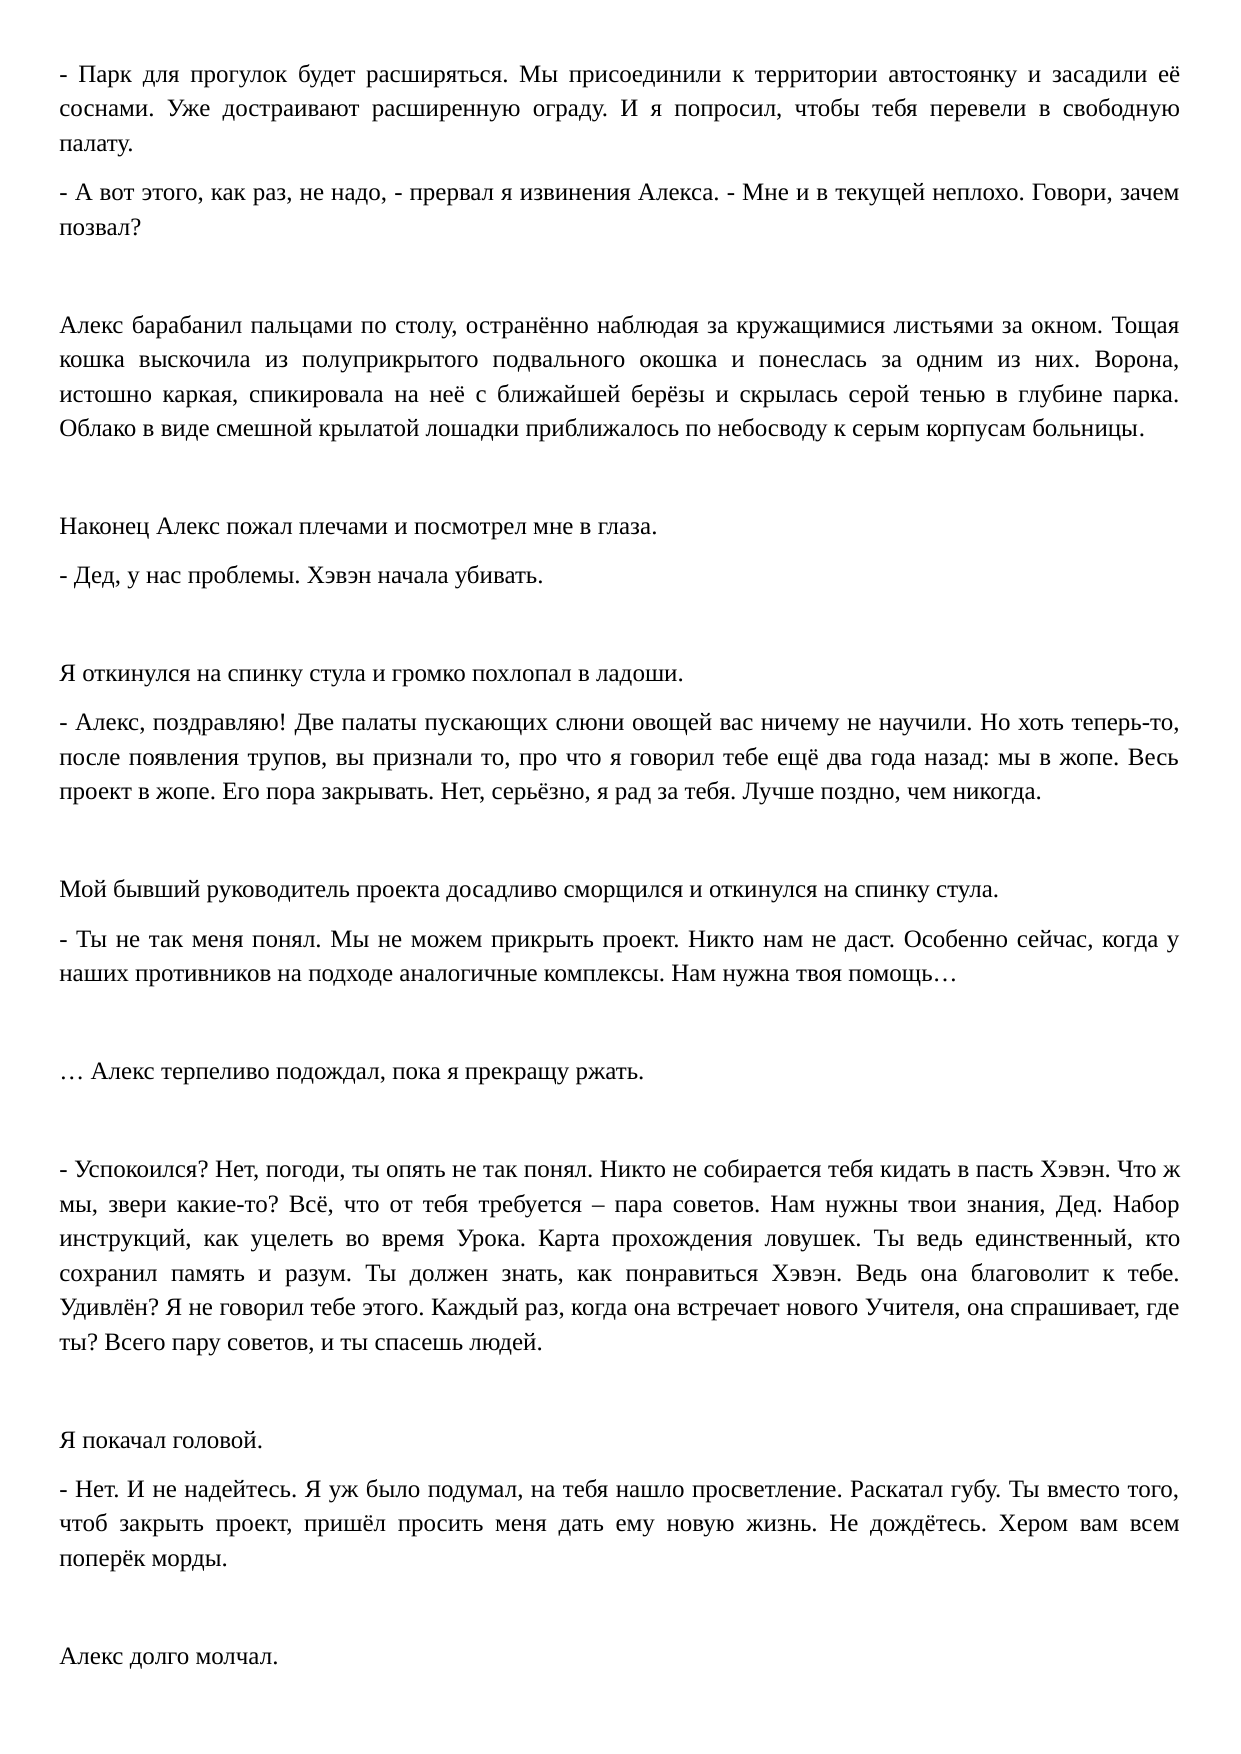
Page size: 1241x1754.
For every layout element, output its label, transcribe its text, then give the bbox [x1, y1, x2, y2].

text - Алекс, поздравляю! Две палаты пускающих слюни овощей вас ничему не научили. Но хоть теперь-то, после появления трупов, вы признали то, про что я говорил тебе ещё два года назад: мы в жопе. Весь проект в жопе. Его пора закрывать. Нет, серьёзно, я рад за тебя. Лучше поздно, чем никогда. [59, 707, 1181, 805]
text Мой бывший руководитель проекта досадливо сморщился и откинулся на спинку стула. [59, 874, 1181, 903]
text - Ты не так меня понял. Мы не можем прикрыть проект. Никто нам не даст. Особенно сейчас, когда у наших противников на подходе аналогичные комплексы. Нам нужна твоя помощь… [59, 924, 1181, 987]
text - Нет. И не надейтесь. Я уж было подумал, на тебя нашло просветление. Раскатал губу. Ты вместо того, чтоб закрыть проект, пришёл просить меня дать ему новую жизнь. Не дождётесь. Хером вам всем поперёк морды. [59, 1474, 1181, 1572]
text Я покачал головой. [59, 1425, 1181, 1454]
text Алекс барабанил пальцами по столу, остранённо наблюдая за кружащимися листьями за окном. Тощая кошка выскочила из полуприкрытого подвального окошка и понеслась за одним из них. Ворона, истошно каркая, спикировала на неё с ближайшей берёзы и скрылась серой тенью в глубине парка. Облако в виде смешной крылатой лошадки приближалось по небосводу к серым корпусам больницы. [59, 310, 1181, 442]
text … Алекс терпеливо подождал, пока я прекращу ржать. [59, 1056, 1181, 1085]
text Я откинулся на спинку стула и громко похлопал в ладоши. [59, 658, 1181, 687]
text Наконец Алекс пожал плечами и посмотрел мне в глаза. [59, 511, 1181, 540]
text - А вот этого, как раз, не надо, - прервал я извинения Алекса. - Мне и в текущей неплохо. Говори, зачем позвал? [59, 177, 1181, 240]
text - Дед, у нас проблемы. Хэвэн начала убивать. [59, 560, 1181, 589]
text - Успокоился? Нет, погоди, ты опять не так понял. Никто не собирается тебя кидать в пасть Хэвэн. Что ж мы, звери какие-то? Всё, что от тебя требуется – пара советов. Нам нужны твои знания, Дед. Набор инструкций, как уцелеть во время Урока. Карта прохождения ловушек. Ты ведь единственный, кто сохранил память и разум. Ты должен знать, как понравиться Хэвэн. Ведь она благоволит к тебе. Удивлён? Я не говорил тебе этого. Каждый раз, когда она встречает нового Учителя, она спрашивает, где ты? Всего пару советов, и ты спасешь людей. [59, 1154, 1181, 1356]
text - Парк для прогулок будет расширяться. Мы присоединили к территории автостоянку и засадили её соснами. Уже достраивают расширенную ограду. И я попросил, чтобы тебя перевели в свободную палату. [59, 59, 1181, 157]
text Алекс долго молчал. [59, 1641, 1181, 1670]
